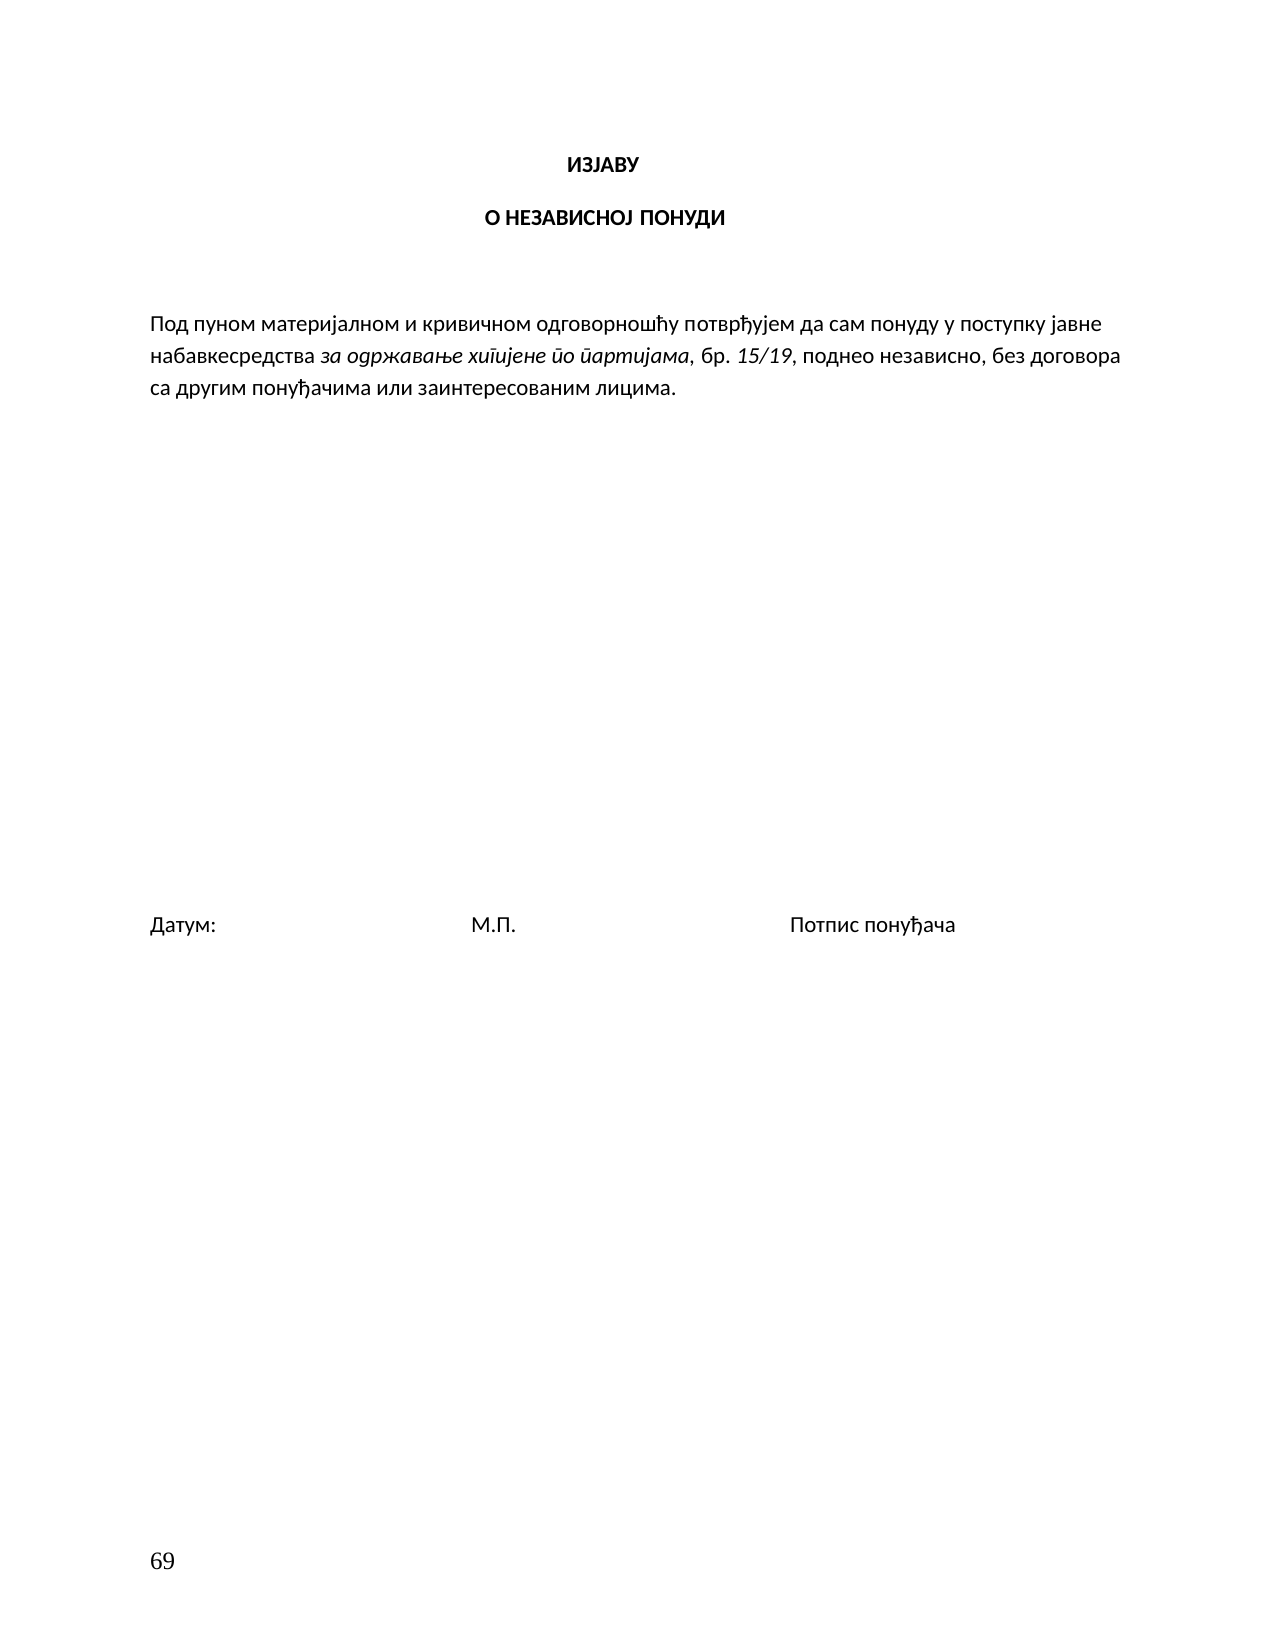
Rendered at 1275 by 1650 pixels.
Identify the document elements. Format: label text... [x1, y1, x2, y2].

table_header М.П. [460, 480, 779, 1390]
text ИЗЈАВУ [150, 150, 1125, 178]
table_header Датум: [139, 480, 459, 1390]
text О НЕЗАВИСНОЈ ПОНУДИ [150, 203, 1125, 231]
text Под пуном материјалном и кривичном одговорношћу потврђујем да сам понуду у поступку јавне набавкесредства за одржавање хигијене по партијама, бр. 15/19, поднео независно, без договора са другим понуђачима или заинтересованим лицима. [150, 309, 1125, 401]
table_header Потпис понуђача [779, 480, 1101, 1390]
